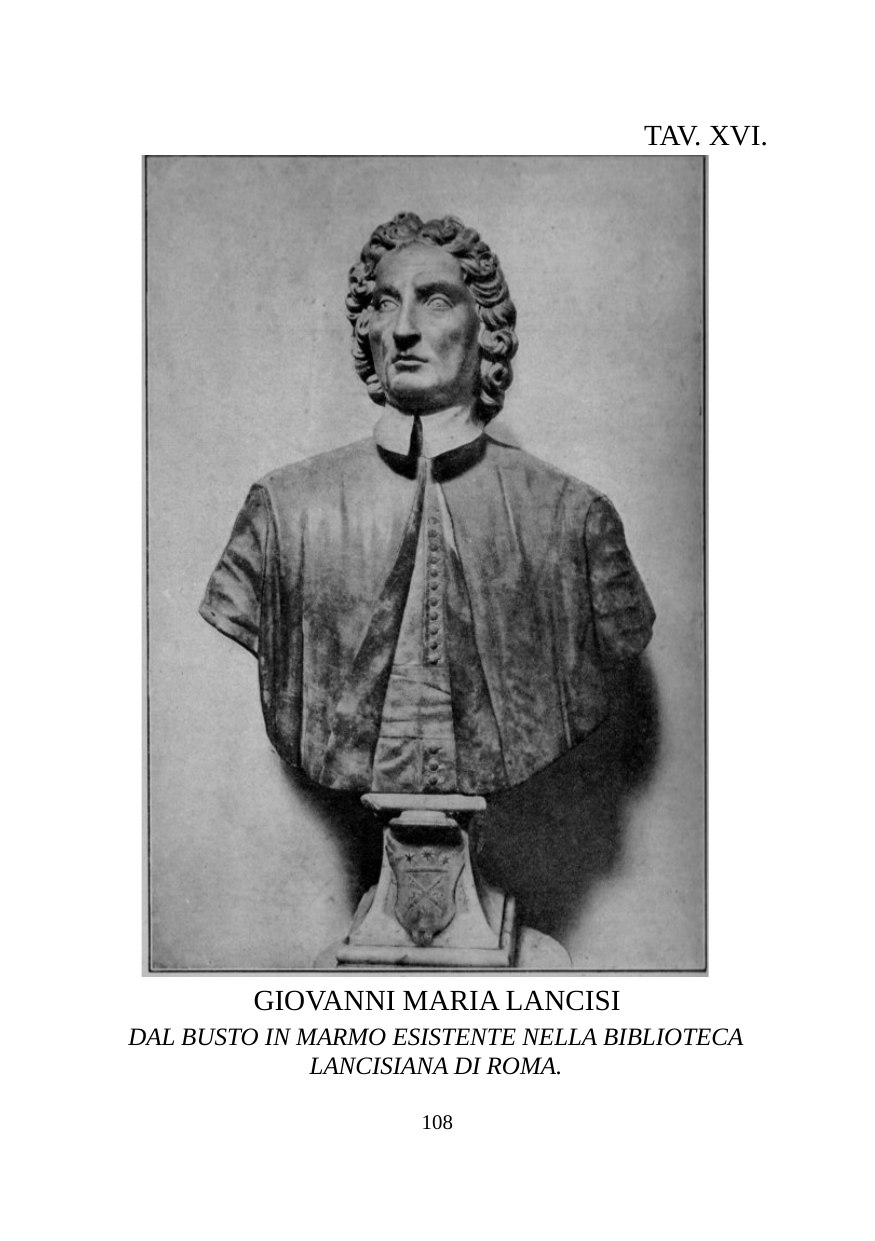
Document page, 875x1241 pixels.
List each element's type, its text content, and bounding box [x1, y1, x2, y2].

picture [141, 155, 709, 977]
text TAV. XVI. [106, 118, 768, 152]
text DAL BUSTO IN MARMO ESISTENTE NELLA BIBLIOTECA LANCISIANA DI ROMA. [106, 1022, 768, 1079]
text GIOVANNI MARIA LANCISI [106, 977, 768, 1016]
